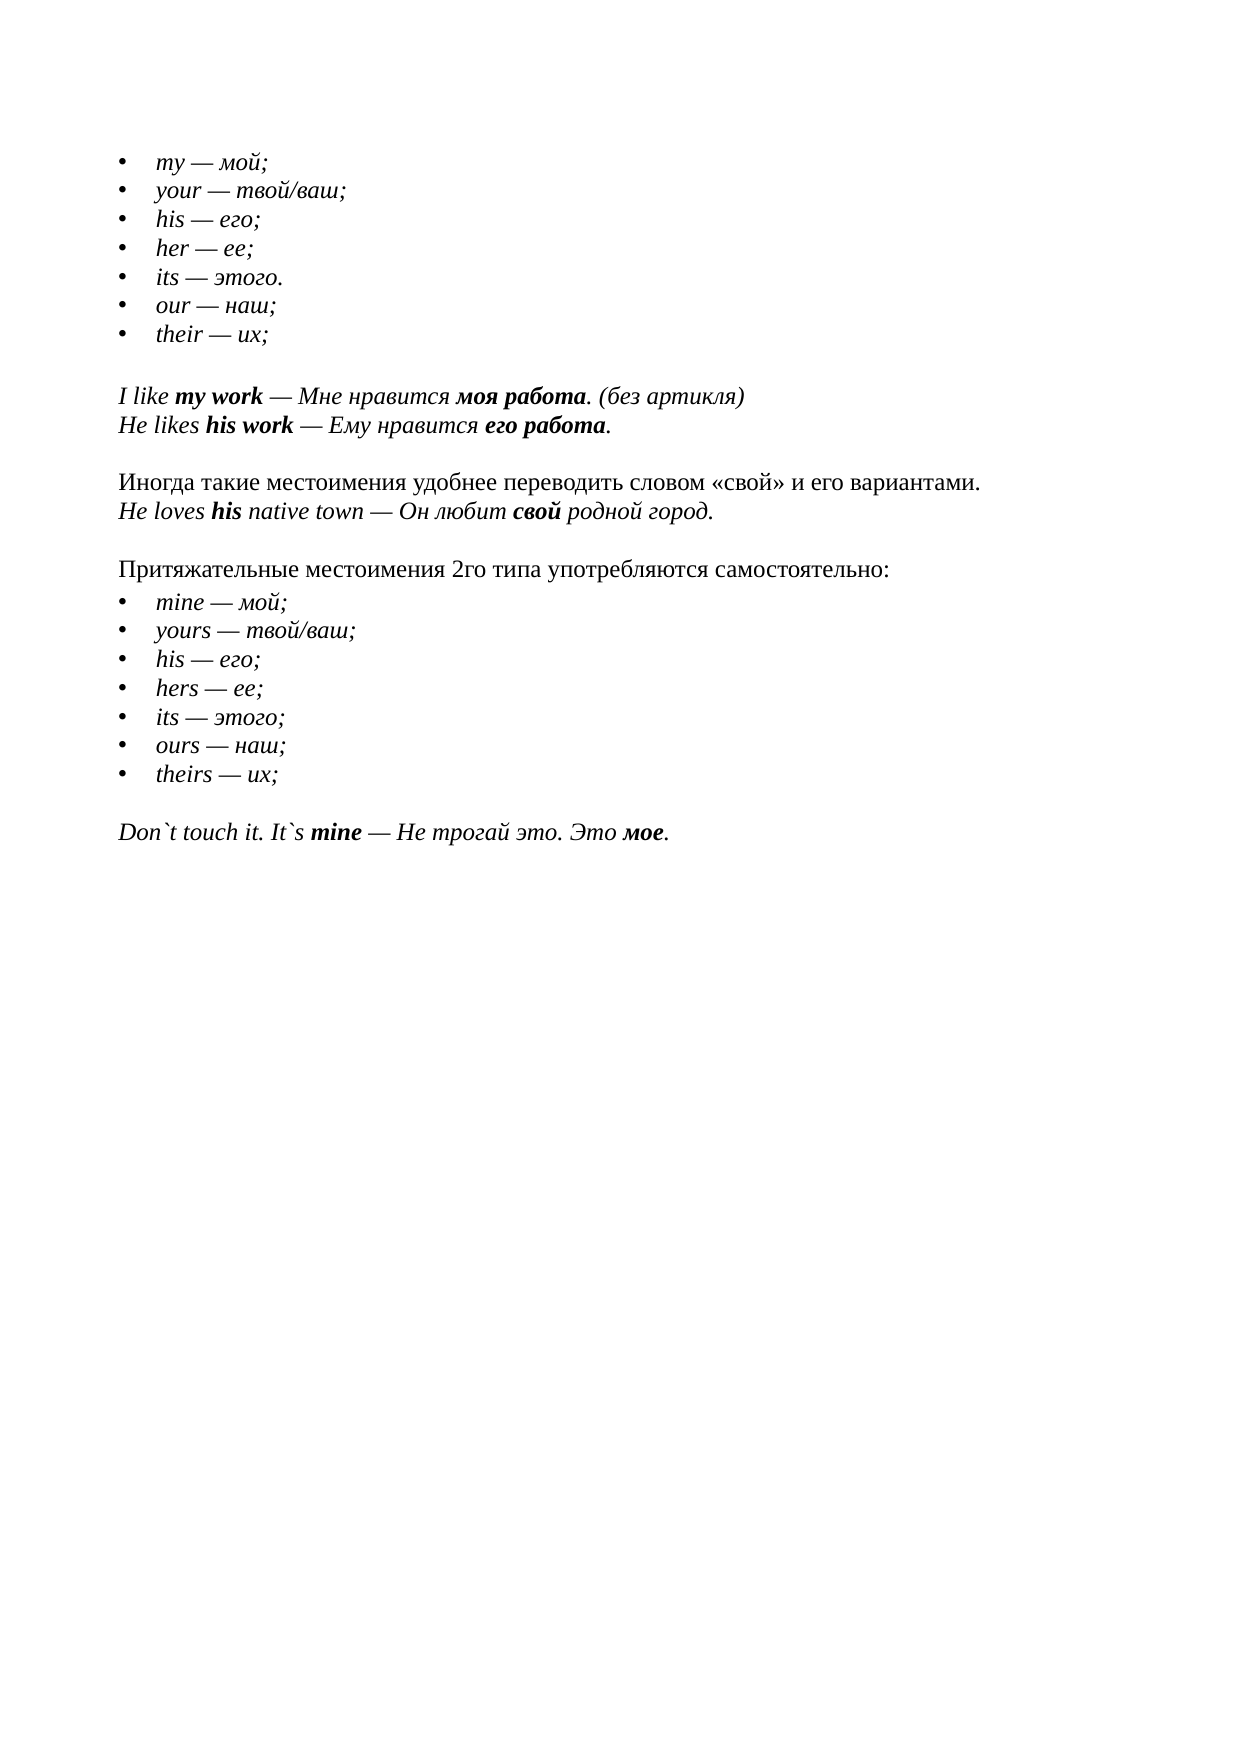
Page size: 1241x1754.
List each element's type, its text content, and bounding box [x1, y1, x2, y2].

list my — мой; [118, 147, 1122, 176]
list their — их; [118, 319, 1122, 348]
list his — его; [118, 204, 1122, 233]
list yours — твой/ваш; [118, 615, 1122, 644]
list her — ее; [118, 233, 1122, 262]
list ours — наш; [118, 730, 1122, 759]
list hers — ее; [118, 673, 1122, 702]
list its — этого. [118, 262, 1122, 291]
list theirs — их; [118, 759, 1122, 788]
text Иногда такие местоимения удобнее переводить словом «свой» и его вариантами. [118, 467, 1122, 496]
text He likes his work — Ему нравится его работа. [118, 410, 1122, 439]
text He loves his native town — Он любит свой родной город. [118, 496, 1122, 525]
text I like my work — Мне нравится моя работа. (без артикля) [118, 381, 1122, 410]
list his — его; [118, 644, 1122, 673]
list mine — мой; [118, 587, 1122, 615]
text Притяжательные местоимения 2го типа употребляются самостоятельно: [118, 554, 1122, 582]
text Don`t touch it. It`s mine — Не трогай это. Это мое. [118, 817, 1122, 845]
list our — наш; [118, 291, 1122, 319]
list your — твой/ваш; [118, 176, 1122, 204]
list its — этого; [118, 702, 1122, 730]
